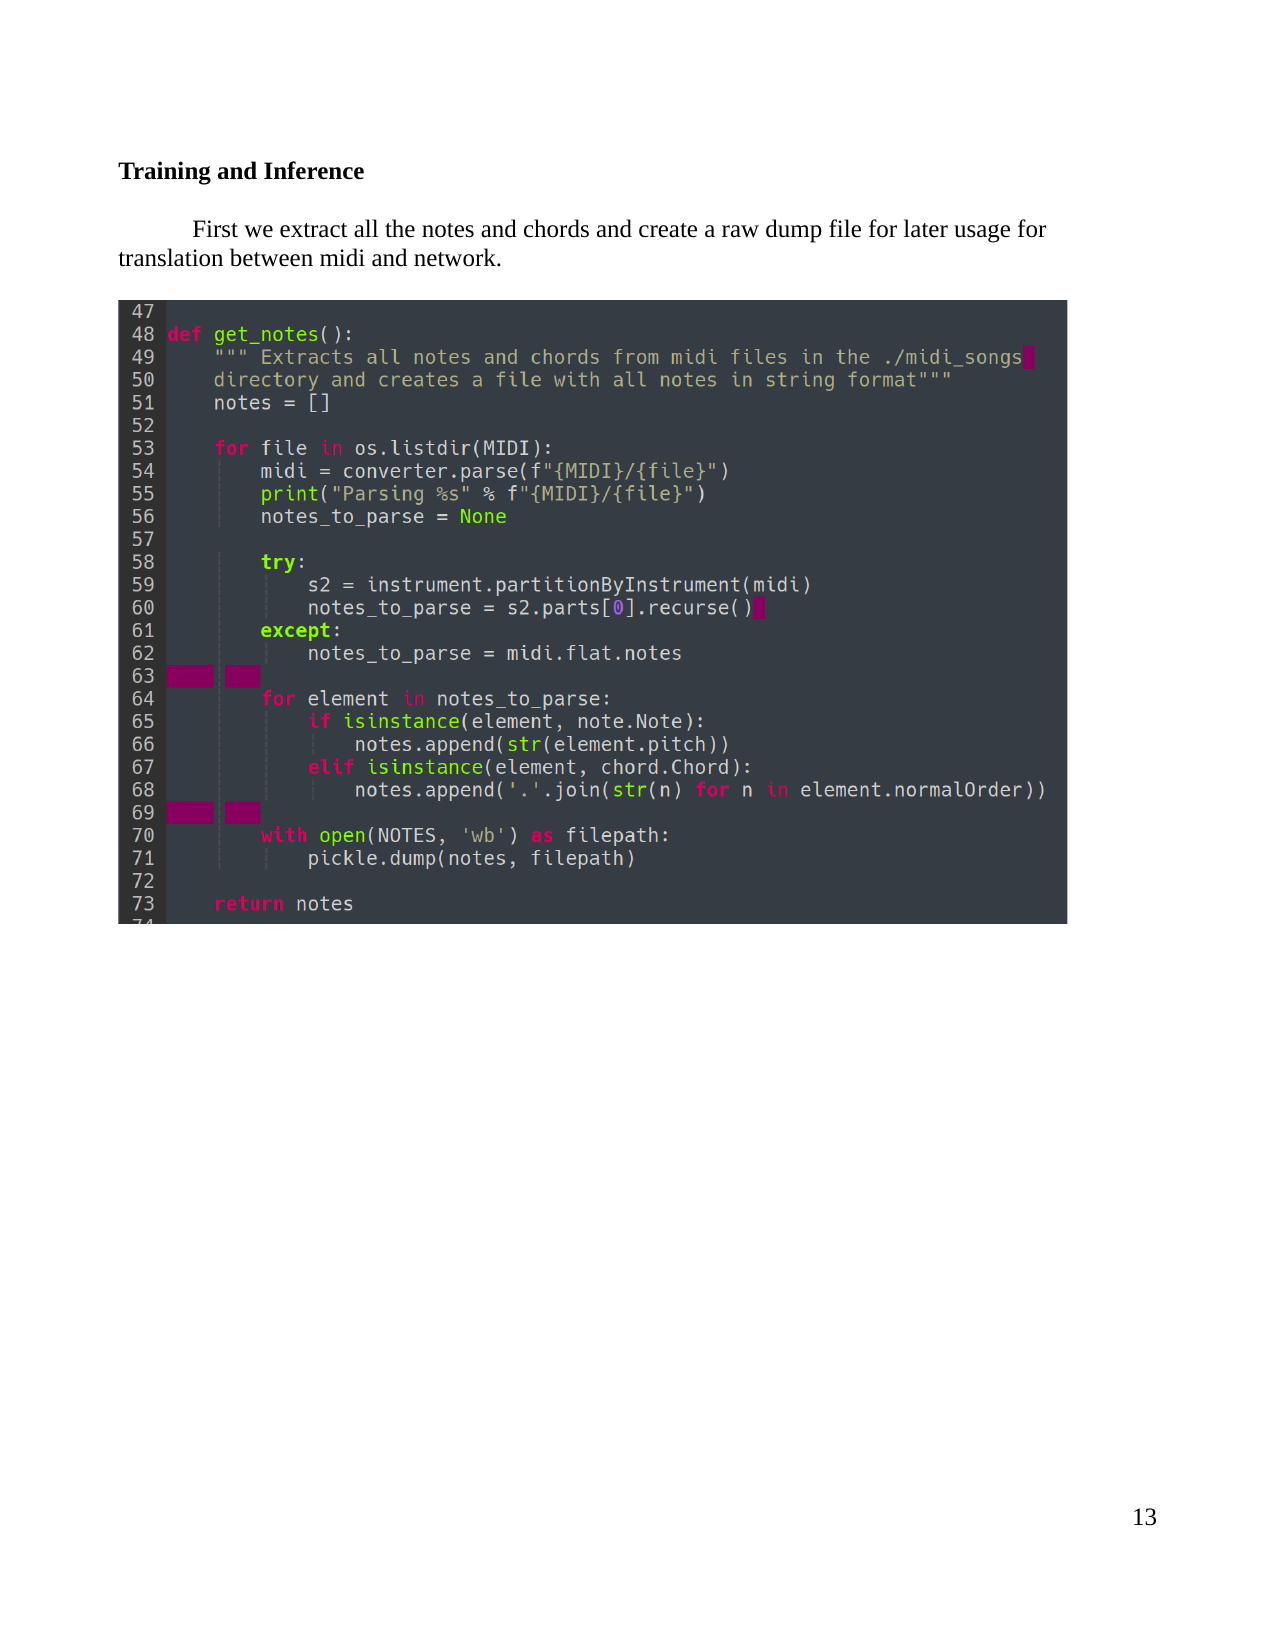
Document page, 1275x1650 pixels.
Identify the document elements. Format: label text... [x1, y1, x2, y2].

text First we extract all the notes and chords and create a raw dump file for later usage for translation between midi and network. [118, 214, 1157, 271]
picture [118, 300, 1068, 924]
text Training and Inference [118, 156, 1157, 185]
